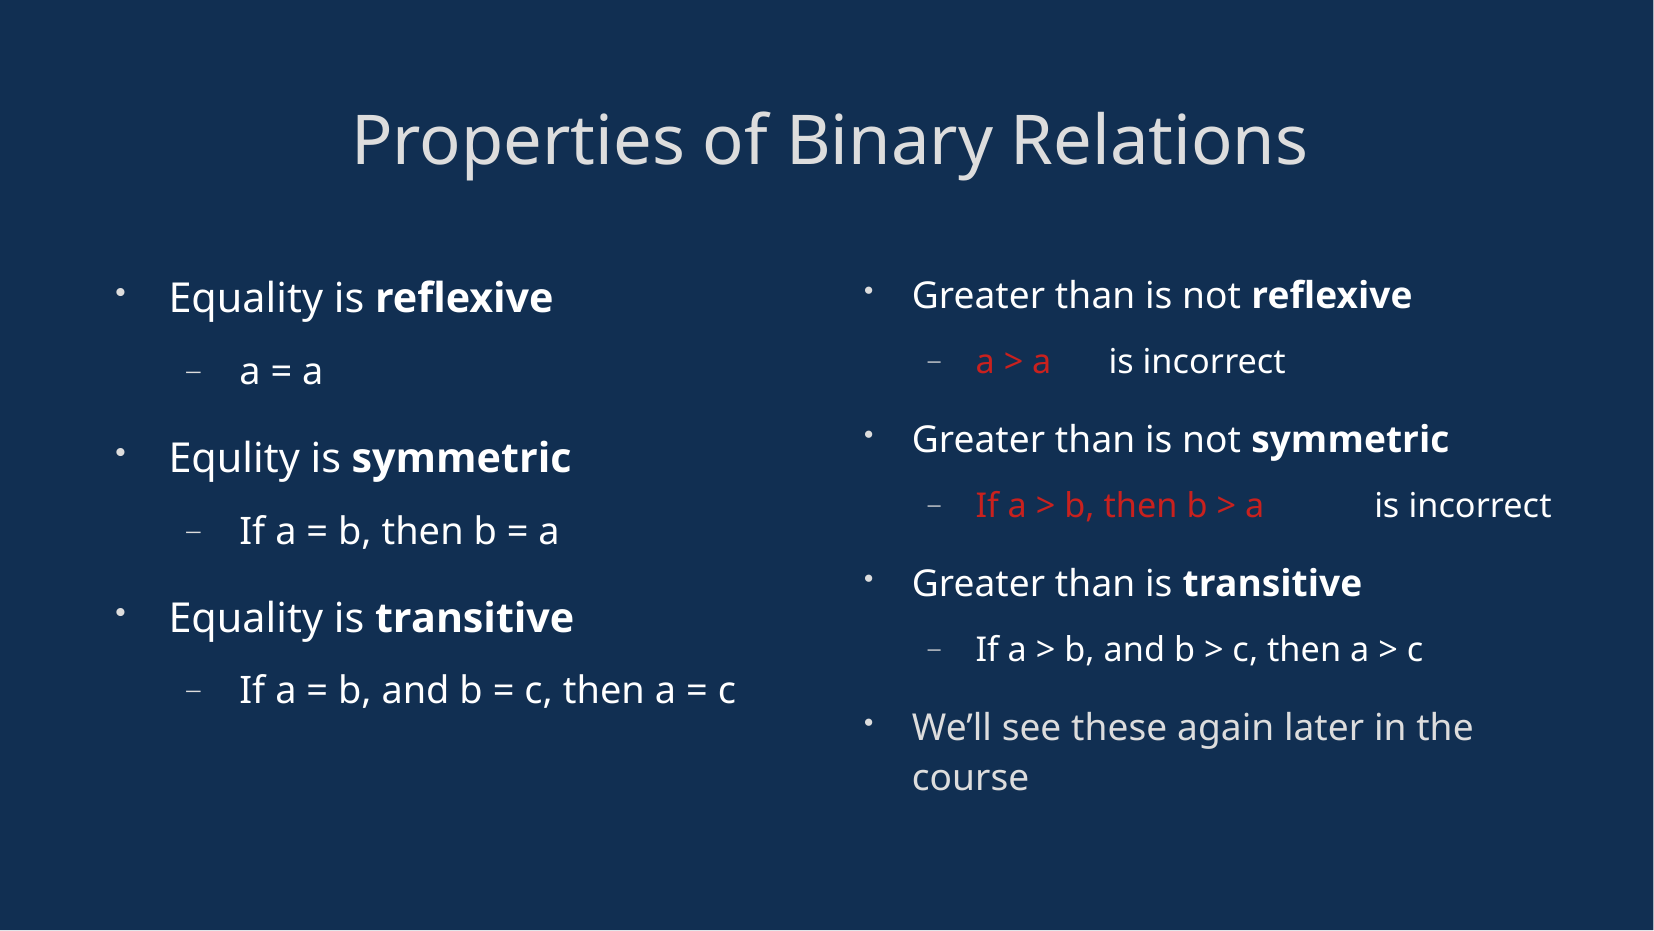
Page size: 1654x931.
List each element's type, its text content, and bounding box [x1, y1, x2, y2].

title Properties of Binary Relations [97, 56, 1563, 220]
list Equality is reflexive a = a Equlity is symmetric If a = b, then b = a Equality is transitive If a = b, and b = c, then a = c [97, 268, 813, 806]
list Greater than is not reflexive a > a is incorrect Greater than is not symmetric If a > b, then b > a is incorrect Greater than is transitive If a > b, and b > c, then a > c We’ll see these again later in the course [848, 268, 1563, 806]
